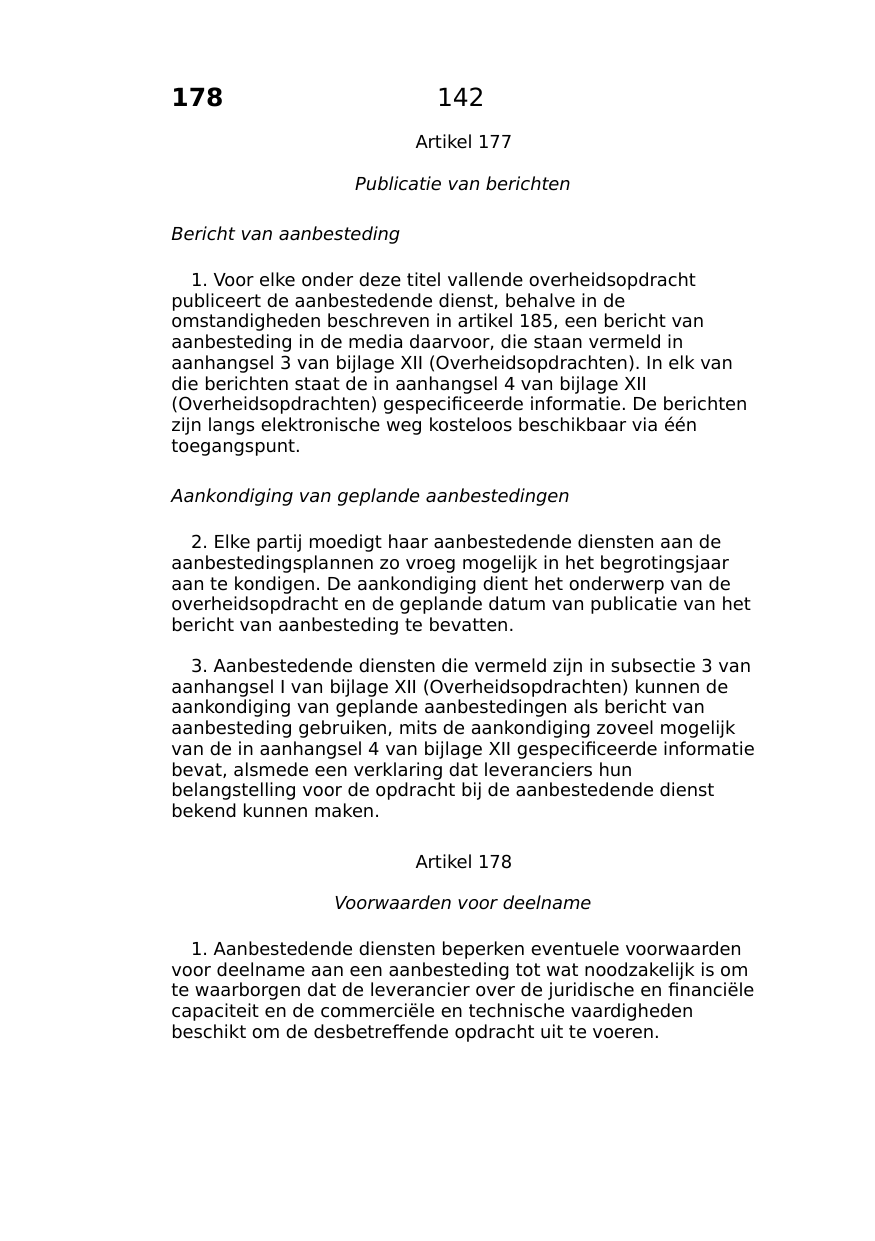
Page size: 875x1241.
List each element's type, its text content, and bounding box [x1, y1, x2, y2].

text 1. Aanbestedende diensten beperken eventuele voorwaarden voor deelname aan een aanbesteding tot wat noodzakelijk is om te waarborgen dat de leverancier over de juridische en financiële capaciteit en de commerciële en technische vaardigheden beschikt om de desbetreffende opdracht uit te voeren. [171, 939, 756, 1042]
text 2. Elke partij moedigt haar aanbestedende diensten aan de aanbestedingsplannen zo vroeg mogelijk in het begrotingsjaar aan te kondigen. De aankondiging dient het onderwerp van de overheidsopdracht en de geplande datum van publicatie van het bericht van aanbesteding te bevatten. [171, 532, 756, 636]
text 3. Aanbestedende diensten die vermeld zijn in subsectie 3 van aanhangsel I van bijlage XII (Overheidsopdrachten) kunnen de aankondiging van geplande aanbestedingen als bericht van aanbesteding gebruiken, mits de aankondiging zoveel mogelijk van de in aanhangsel 4 van bijlage XII gespecificeerde informatie bevat, alsmede een verklaring dat leveranciers hun belangstelling voor de opdracht bij de aanbestedende dienst bekend kunnen maken. [171, 656, 756, 822]
text 1. Voor elke onder deze titel vallende overheidsopdracht publiceert de aanbestedende dienst, behalve in de omstandigheden beschreven in artikel 185, een bericht van aanbesteding in de media daarvoor, die staan vermeld in aanhangsel 3 van bijlage XII (Overheidsopdrachten). In elk van die berichten staat de in aanhangsel 4 van bijlage XII (Overheidsopdrachten) gespecificeerde informatie. De berichten zijn langs elektronische weg kosteloos beschikbaar via één toegangspunt. [171, 270, 756, 456]
subtitle Artikel 177 Publicatie van berichten [171, 132, 756, 194]
subtitle Aankondiging van geplande aanbestedingen [171, 486, 756, 507]
subtitle Artikel 178 Voorwaarden voor deelname [171, 852, 756, 914]
subtitle Bericht van aanbesteding [171, 224, 756, 245]
